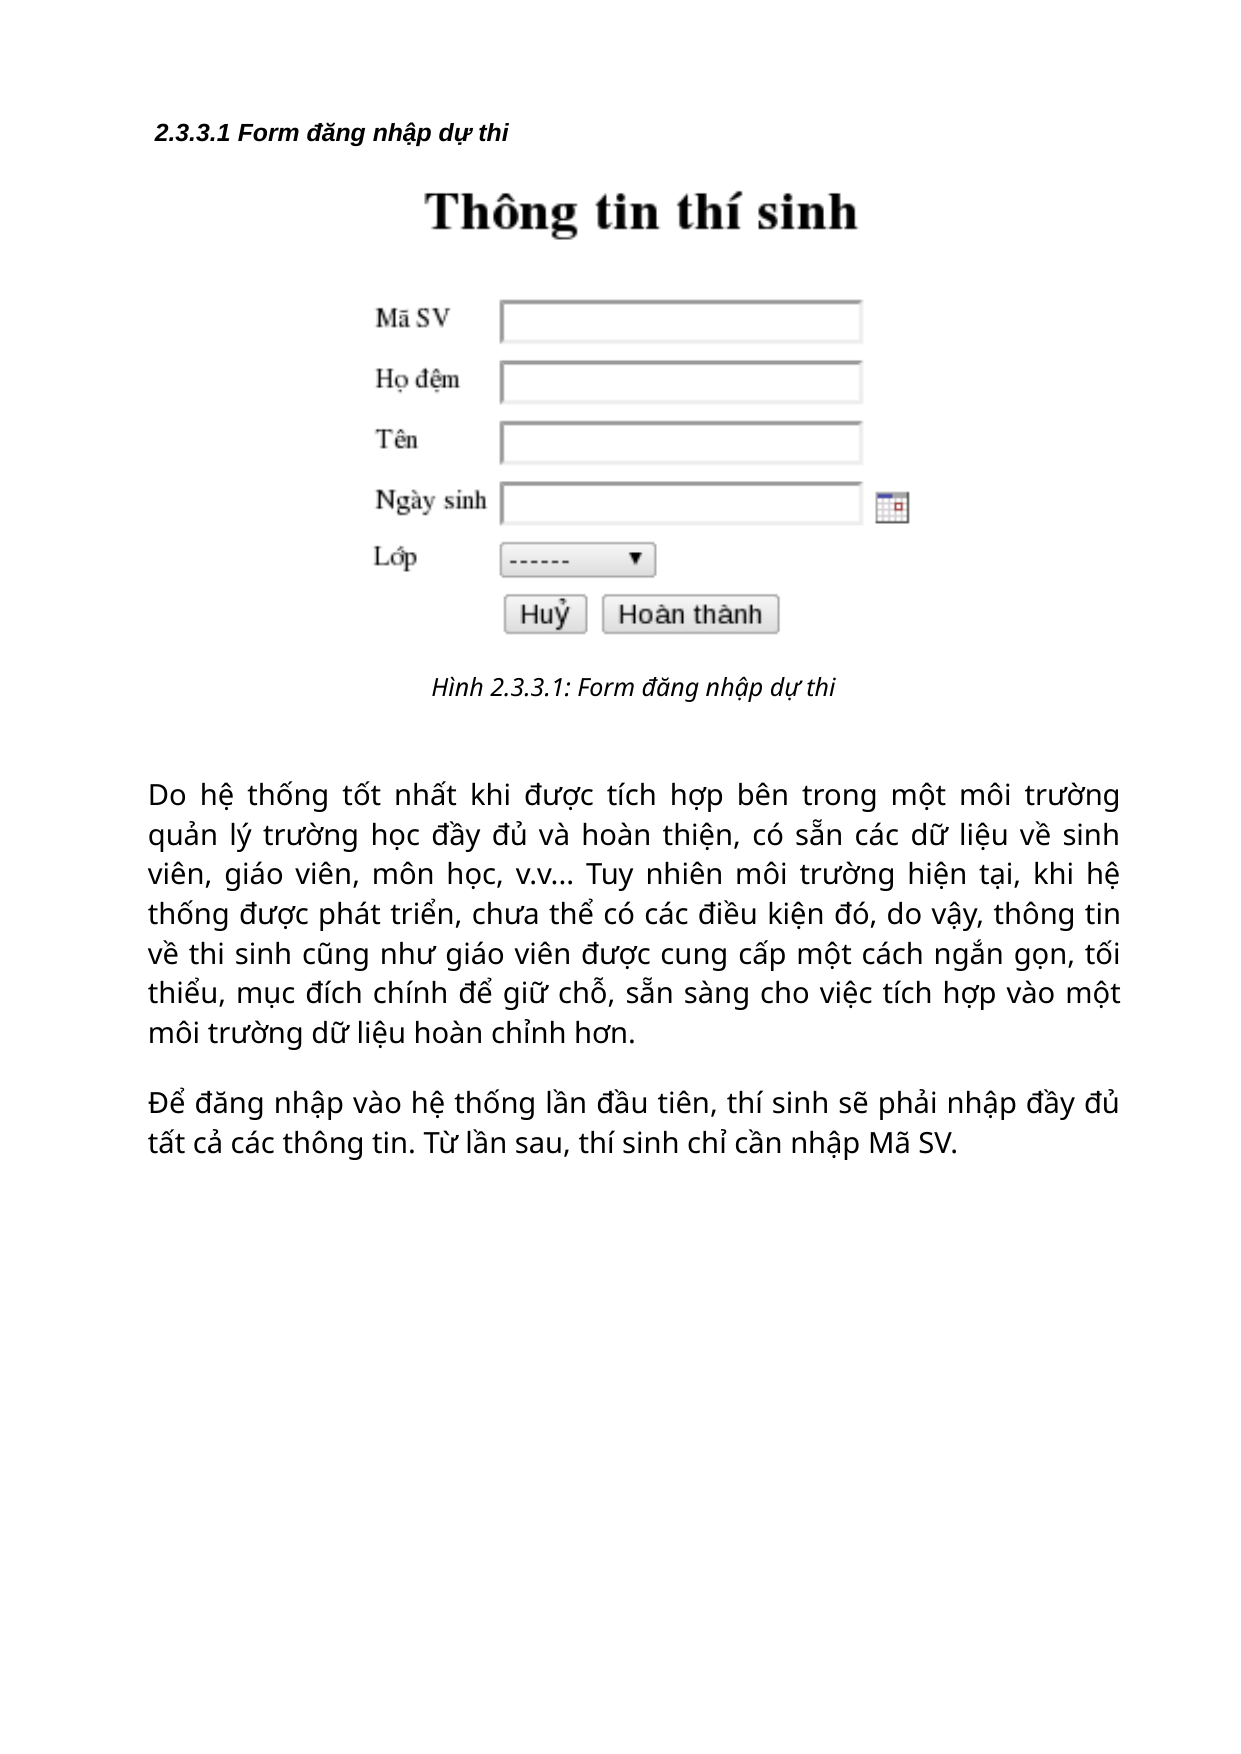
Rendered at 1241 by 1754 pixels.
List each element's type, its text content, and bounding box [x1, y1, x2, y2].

subtitle Form đăng nhập dự thi [148, 118, 1122, 147]
text Để đăng nhập vào hệ thống lần đầu tiên, thí sinh sẽ phải nhập đầy đủ tất cả các thông tin. Từ lần sau, thí sinh chỉ cần nhập Mã SV. [148, 1083, 1122, 1162]
text Hình 2.3.3.1: Form đăng nhập dự thi [327, 670, 942, 704]
text Do hệ thống tốt nhất khi được tích hợp bên trong một môi trường quản lý trường học đầy đủ và hoàn thiện, có sẵn các dữ liệu về sinh viên, giáo viên, môn học, v.v... Tuy nhiên môi trường hiện tại, khi hệ thống được phát triển, chưa thể có các điều kiện đó, do vậy, thông tin về thi sinh cũng như giáo viên được cung cấp một cách ngắn gọn, tối thiểu, mục đích chính để giữ chỗ, sẵn sàng cho việc tích hợp vào một môi trường dữ liệu hoàn chỉnh hơn. [148, 774, 1122, 1052]
picture [327, 171, 943, 670]
